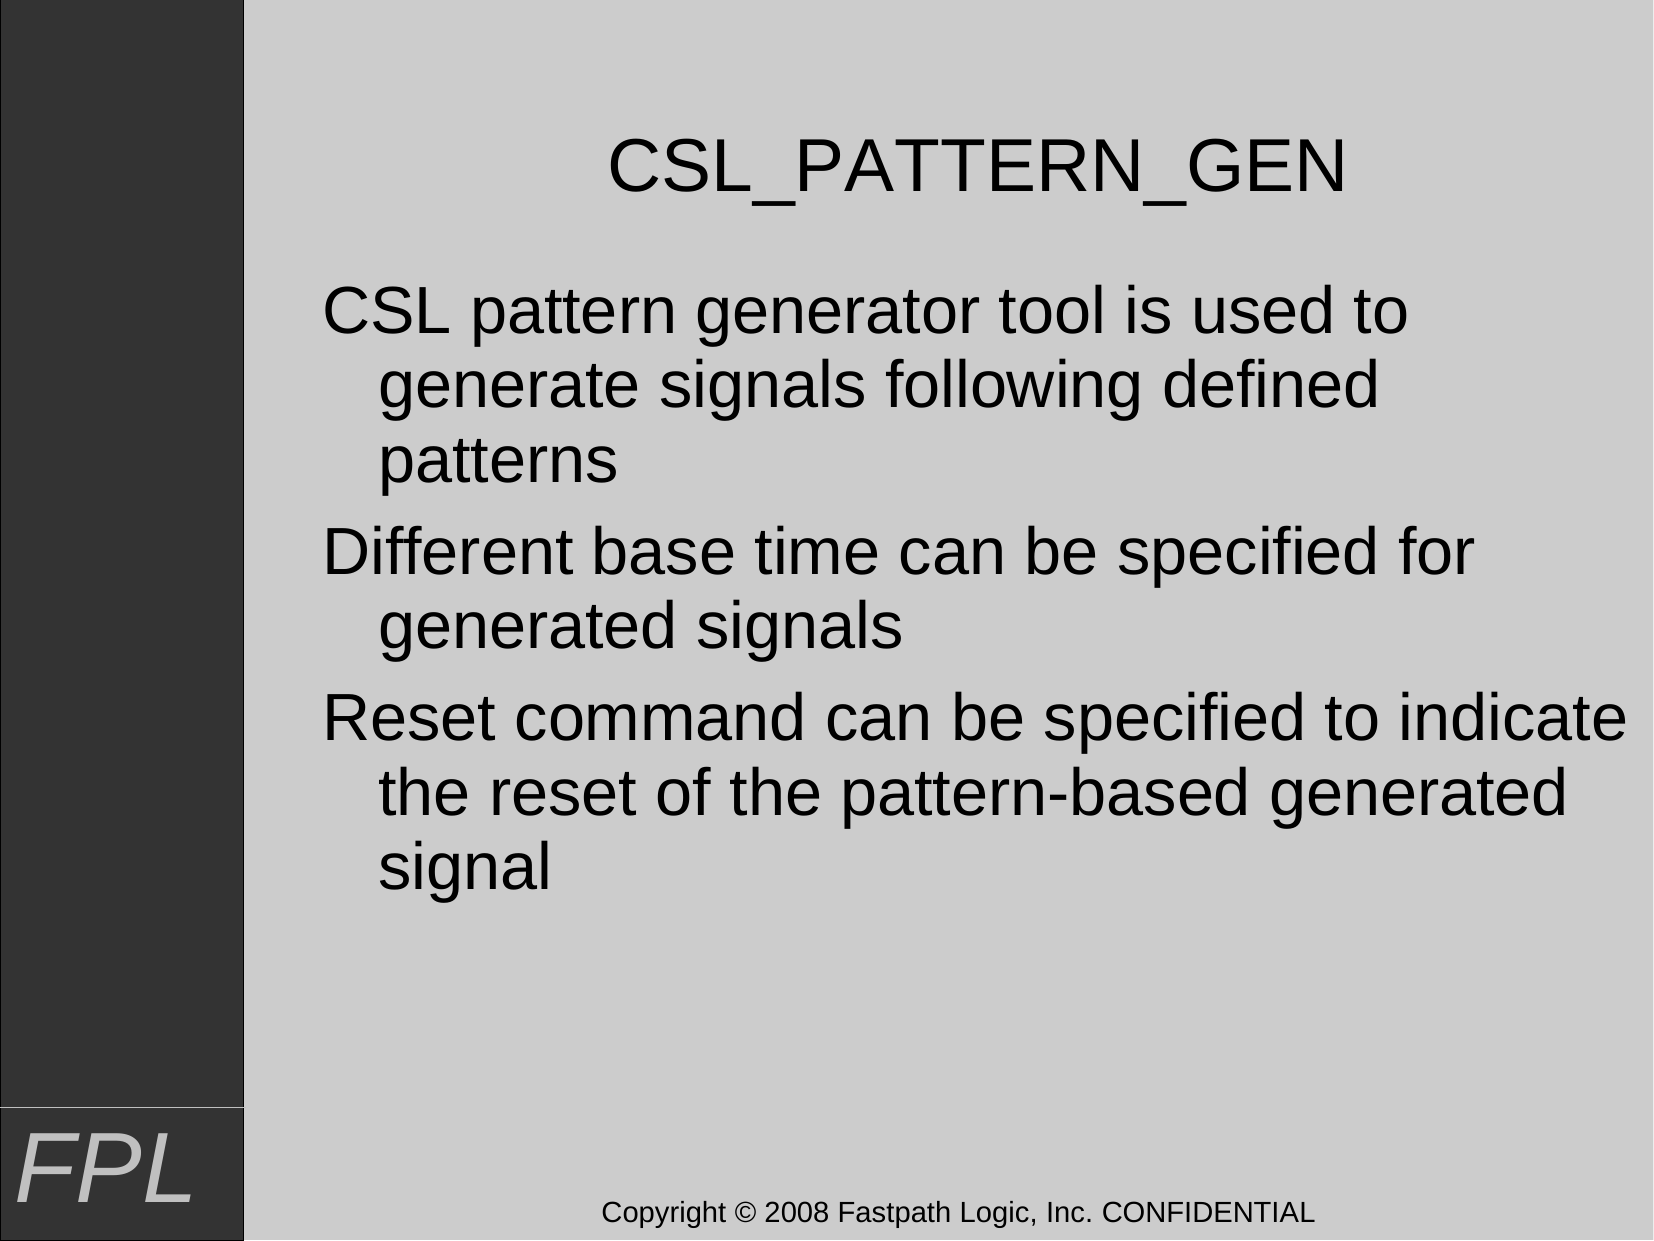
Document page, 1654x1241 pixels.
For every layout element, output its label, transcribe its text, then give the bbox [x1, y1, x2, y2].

list CSL pattern generator tool is used to generate signals following defined patterns Different base time can be specified for generated signals Reset command can be specified to indicate the reset of the pattern-based generated signal [322, 272, 1635, 1179]
title CSL_PATTERN_GEN [427, 57, 1530, 272]
